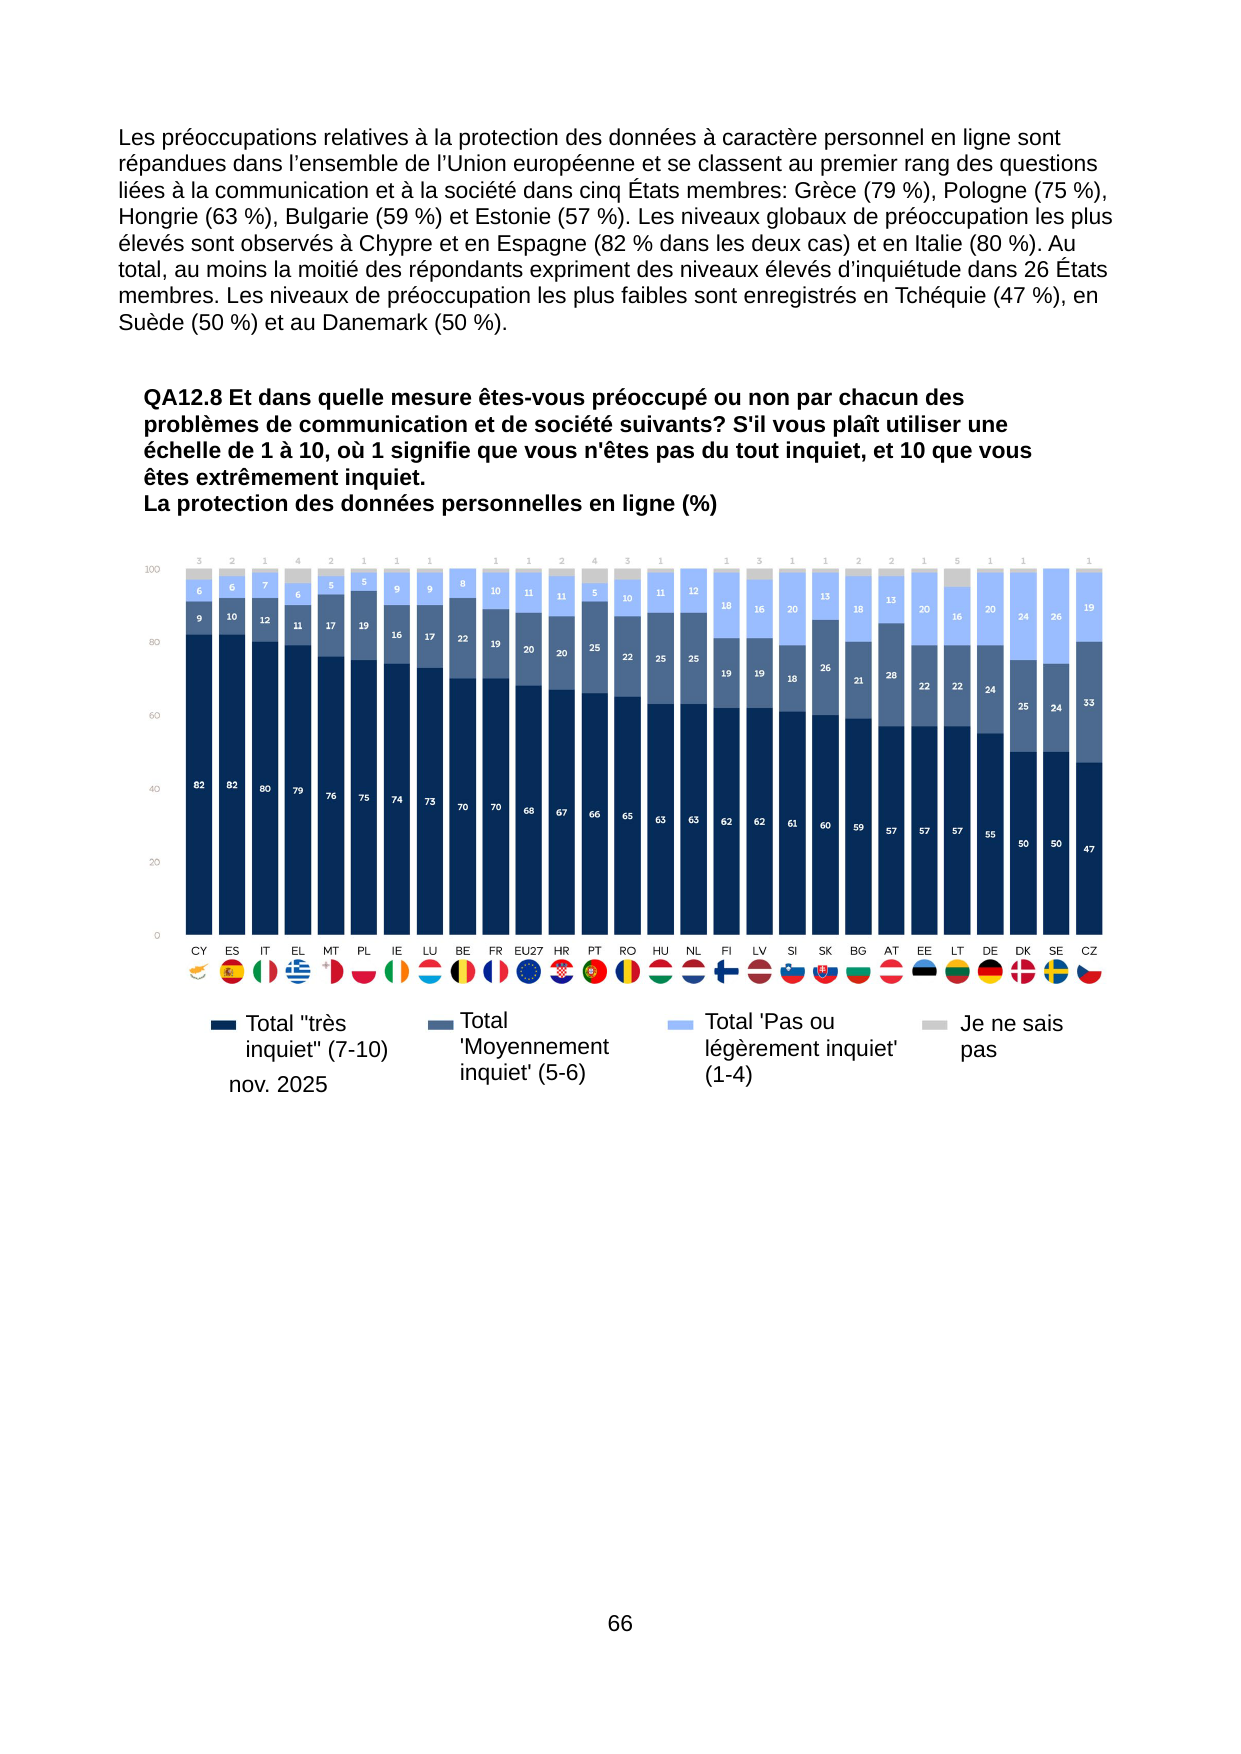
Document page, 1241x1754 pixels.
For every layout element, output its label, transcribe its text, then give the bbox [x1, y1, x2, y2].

text Les préoccupations relatives à la protection des données à caractère personnel en ligne sont répandues dans l’ensemble de l’Union européenne et se classent au premier rang des questions liées à la communication et à la société dans cinq États membres: Grèce (79 %), Pologne (75 %), Hongrie (63 %), Bulgarie (59 %) et Estonie (57 %). Les niveaux globaux de préoccupation les plus élevés sont observés à Chypre et en Espagne (82 % dans les deux cas) et en Italie (80 %). Au total, au moins la moitié des répondants expriment des niveaux élevés d’inquiétude dans 26 États membres. Les niveaux de préoccupation les plus faibles sont enregistrés en Tchéquie (47 %), en Suède (50 %) et au Danemark (50 %). [118, 124, 1122, 335]
picture [203, 1011, 952, 1033]
picture [140, 551, 1109, 995]
